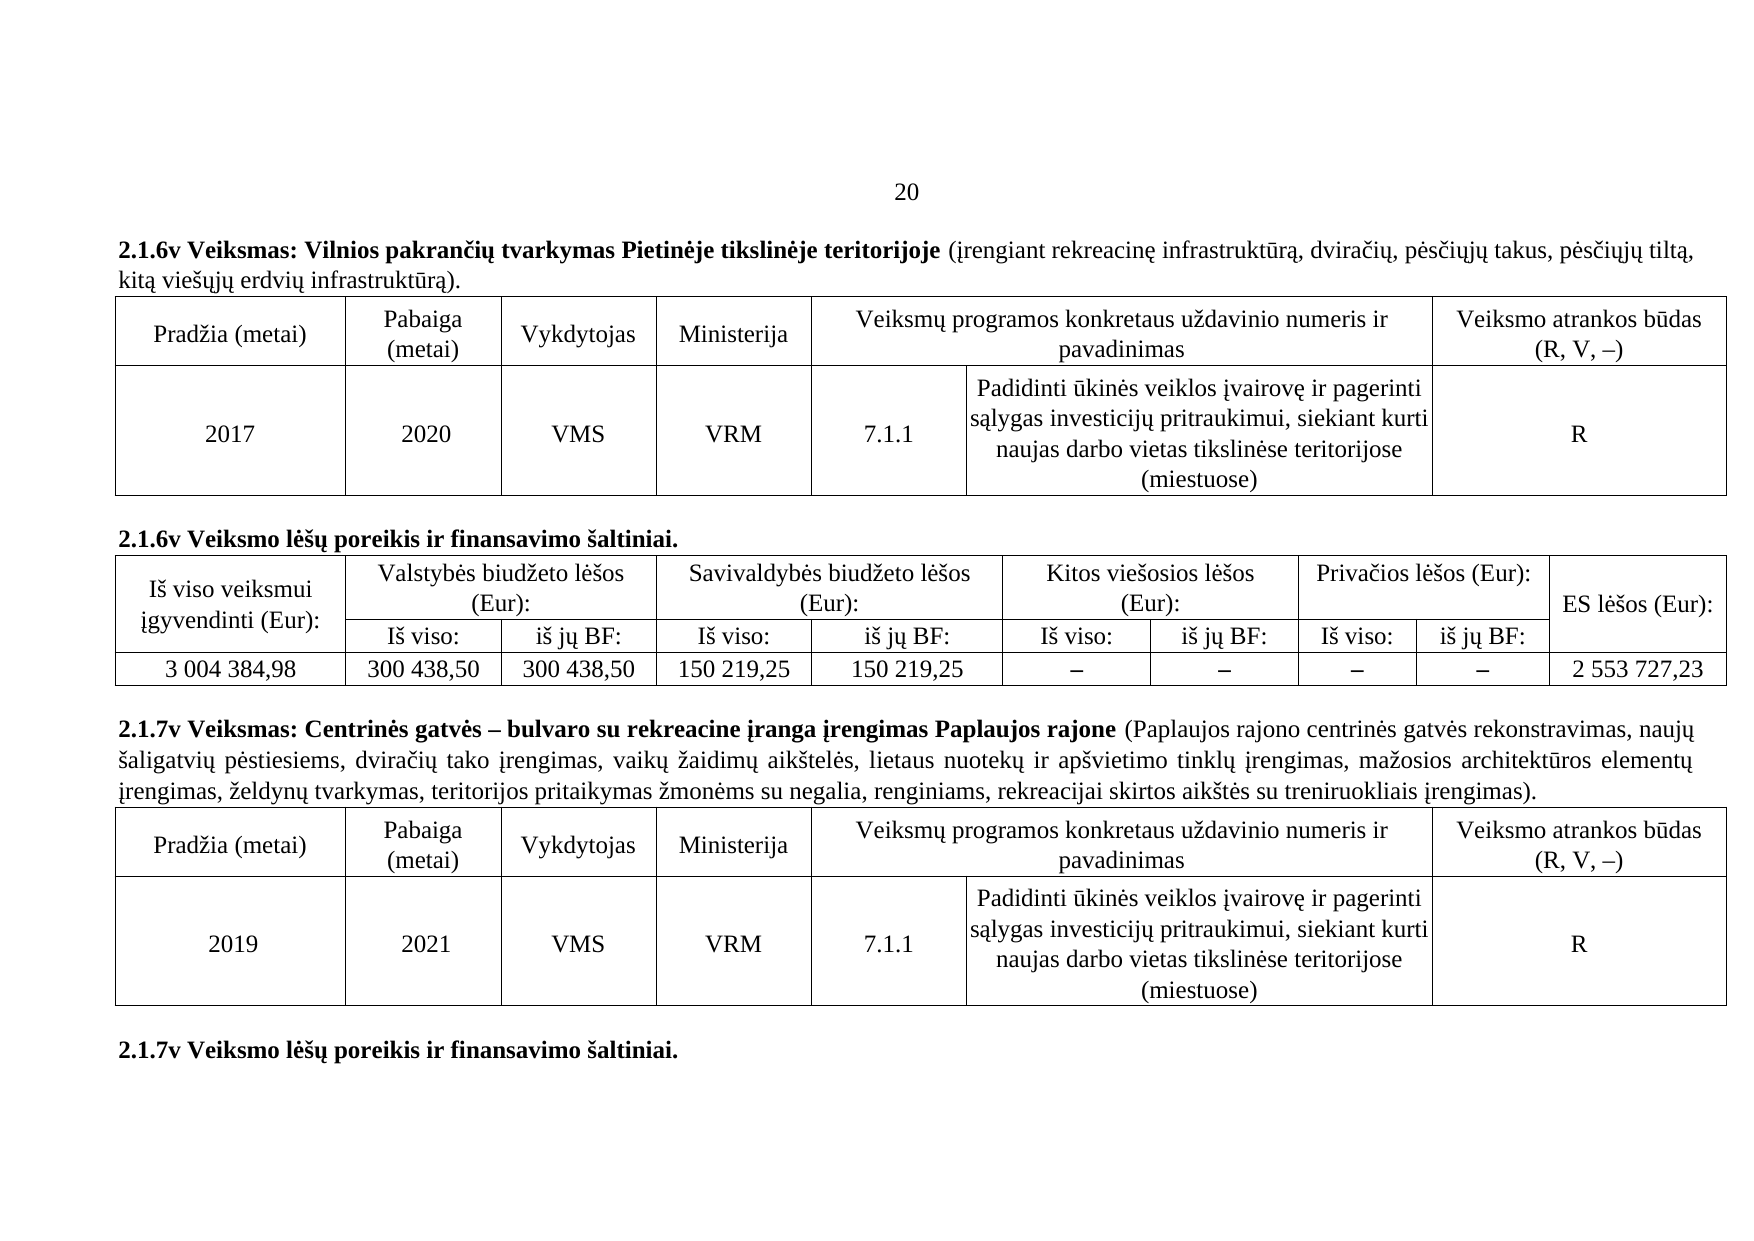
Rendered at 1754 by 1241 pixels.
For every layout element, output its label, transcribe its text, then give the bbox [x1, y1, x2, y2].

table_cell 2 553 727,23 [1550, 653, 1726, 685]
table_cell VMS [502, 877, 656, 1005]
table_cell – [1003, 653, 1150, 685]
text 2.1.7v Veiksmas: Centrinės gatvės – bulvaro su rekreacine įranga įrengimas Paplaujos rajone (Paplaujos rajono centrinės gatvės rekonstravimas, naujų šaligatvių pėstiesiems, dviračių tako įrengimas, vaikų žaidimų aikštelės, lietaus nuotekų ir apšvietimo tinklų įrengimas, mažosios architektūros elementų įrengimas, želdynų tvarkymas, teritorijos pritaikymas žmonėms su negalia, renginiams, rekreacijai skirtos aikštės su treniruokliais įrengimas). [118, 714, 1695, 805]
table_cell VMS [502, 366, 656, 495]
table_header Pradžia (metai) [116, 808, 345, 876]
table_header Pabaiga (metai) [346, 297, 501, 365]
text 2.1.6v Veiksmas: Vilnios pakrančių tvarkymas Pietinėje tikslinėje teritorijoje (įrengiant rekreacinę infrastruktūrą, dviračių, pėsčiųjų takus, pėsčiųjų tiltą, kitą viešųjų erdvių infrastruktūrą). [118, 235, 1695, 294]
table_cell R [1433, 366, 1726, 495]
table_header Vykdytojas [502, 808, 656, 876]
table_header Veiksmo atrankos būdas (R, V, –) [1433, 808, 1726, 876]
table_header Valstybės biudžeto lėšos (Eur): [346, 556, 656, 619]
table_cell iš jų BF: [812, 620, 1002, 652]
table_header Savivaldybės biudžeto lėšos (Eur): [657, 556, 1002, 619]
table_cell 7.1.1 [812, 366, 966, 495]
table_cell 2020 [346, 366, 501, 495]
table_cell 150 219,25 [657, 653, 811, 685]
table_header Ministerija [657, 297, 811, 365]
table_cell 300 438,50 [346, 653, 501, 685]
table_header Vykdytojas [502, 297, 656, 365]
table_cell iš jų BF: [1417, 620, 1549, 652]
table_header Iš viso veiksmui įgyvendinti (Eur): [116, 556, 345, 652]
table_header Kitos viešosios lėšos (Eur): [1003, 556, 1298, 619]
table_cell Padidinti ūkinės veiklos įvairovę ir pagerinti sąlygas investicijų pritraukimui, siekiant kurti naujas darbo vietas tikslinėse teritorijose (miestuose) [967, 877, 1432, 1005]
table_cell – [1299, 653, 1416, 685]
table_header ES lėšos (Eur): [1550, 556, 1726, 652]
table_header Pabaiga (metai) [346, 808, 501, 876]
table_cell iš jų BF: [1151, 620, 1298, 652]
table_header Veiksmų programos konkretaus uždavinio numeris ir pavadinimas [812, 297, 1432, 365]
text 2.1.7v Veiksmo lėšų poreikis ir finansavimo šaltiniai. [118, 1035, 1695, 1064]
table_cell 2021 [346, 877, 501, 1005]
table_header Privačios lėšos (Eur): [1299, 556, 1549, 619]
table_cell 150 219,25 [812, 653, 1002, 685]
table_header Veiksmų programos konkretaus uždavinio numeris ir pavadinimas [812, 808, 1432, 876]
table_cell iš jų BF: [502, 620, 656, 652]
table_cell VRM [657, 366, 811, 495]
table_cell 2019 [116, 877, 345, 1005]
table_cell Iš viso: [346, 620, 501, 652]
table_header Veiksmo atrankos būdas (R, V, –) [1433, 297, 1726, 365]
table_cell Iš viso: [1299, 620, 1416, 652]
table_cell 3 004 384,98 [116, 653, 345, 685]
table_cell 300 438,50 [502, 653, 656, 685]
table_cell – [1417, 653, 1549, 685]
table_header Pradžia (metai) [116, 297, 345, 365]
table_cell R [1433, 877, 1726, 1005]
table_cell VRM [657, 877, 811, 1005]
table_cell – [1151, 653, 1298, 685]
table_cell Iš viso: [657, 620, 811, 652]
table_header Ministerija [657, 808, 811, 876]
table_cell 2017 [116, 366, 345, 495]
table_cell Iš viso: [1003, 620, 1150, 652]
text 2.1.6v Veiksmo lėšų poreikis ir finansavimo šaltiniai. [118, 524, 1695, 553]
table_cell 7.1.1 [812, 877, 966, 1005]
table_cell Padidinti ūkinės veiklos įvairovę ir pagerinti sąlygas investicijų pritraukimui, siekiant kurti naujas darbo vietas tikslinėse teritorijose (miestuose) [967, 366, 1432, 495]
